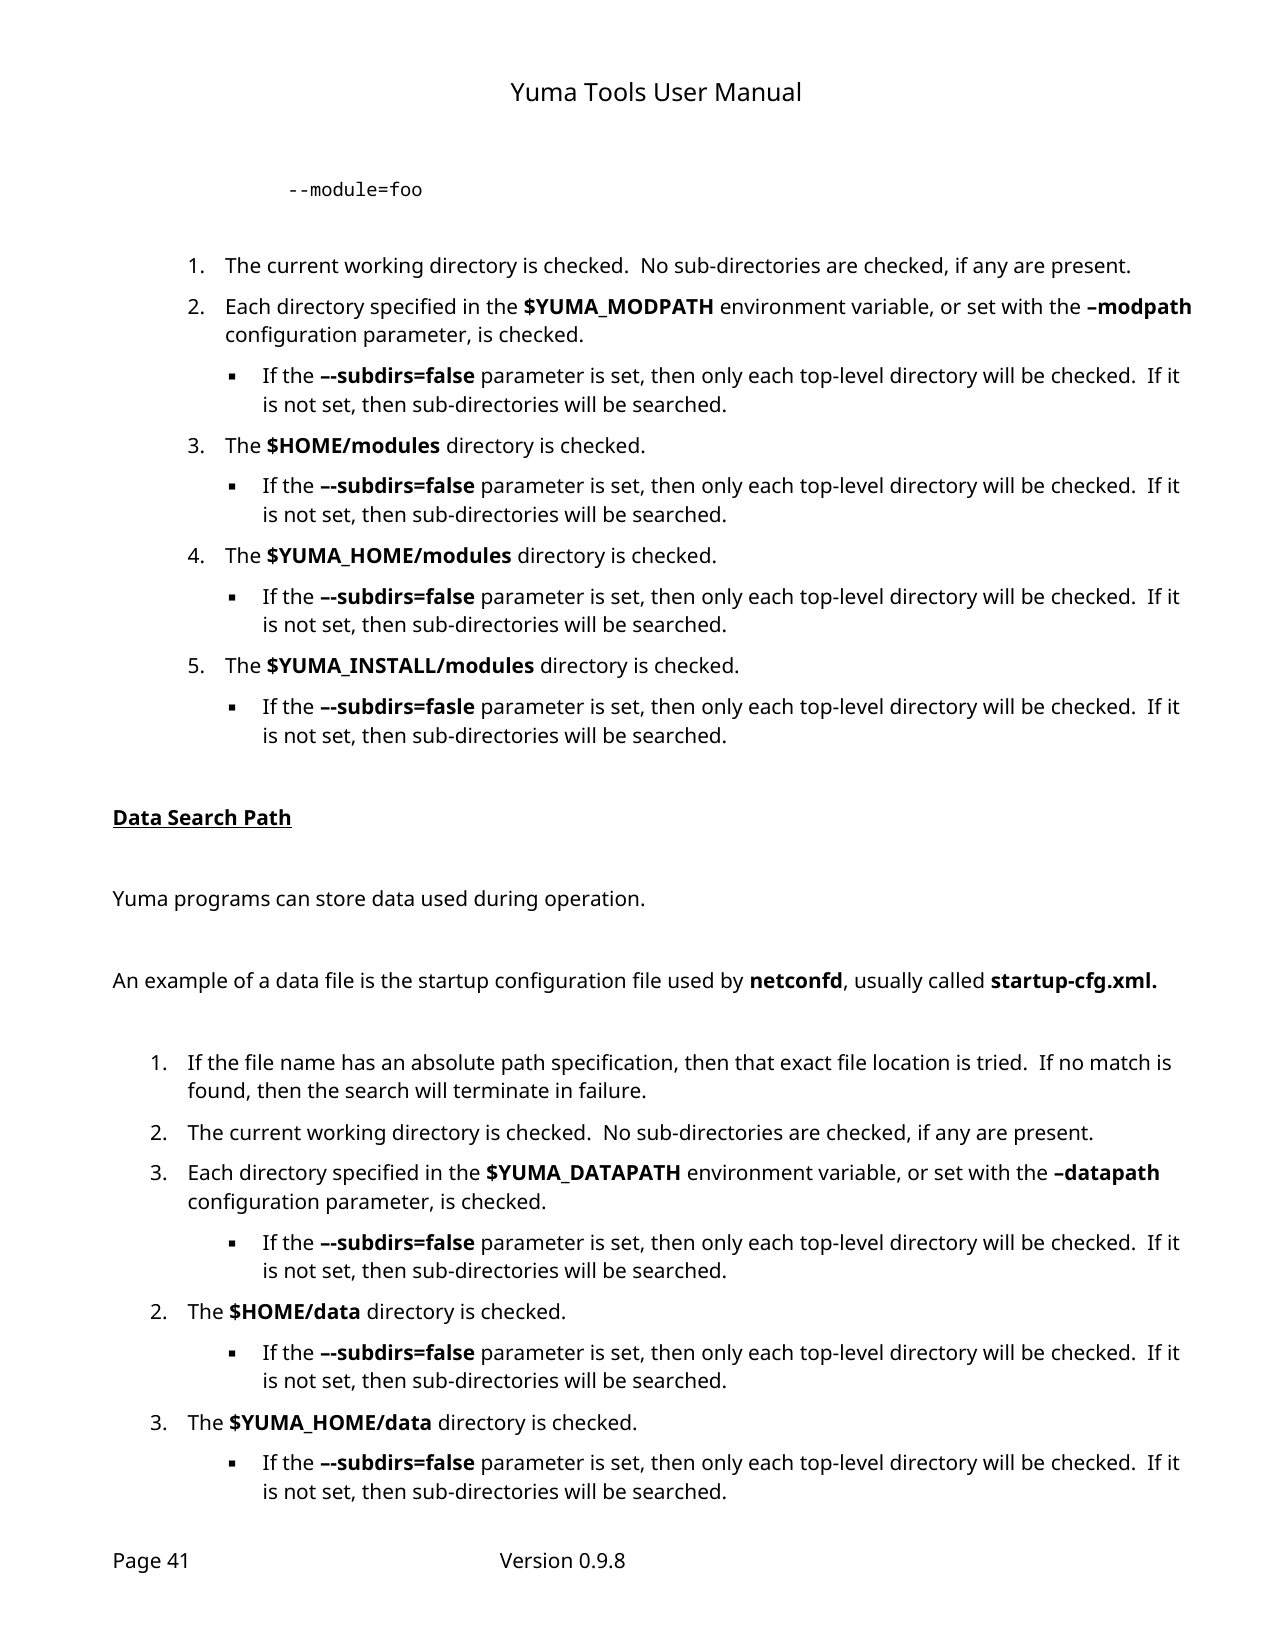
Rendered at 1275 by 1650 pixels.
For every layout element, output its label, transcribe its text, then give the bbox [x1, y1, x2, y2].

list If the file name has an absolute path specification, then that exact file location is tried. If no match is found, then the search will terminate in failure. [150, 1048, 1200, 1105]
list The $YUMA_HOME/modules directory is checked. [187, 541, 1200, 569]
list If the –-subdirs=false parameter is set, then only each top-level directory will be checked. If it is not set, then sub-directories will be searched. [225, 472, 1200, 528]
list The $YUMA_INSTALL/modules directory is checked. [187, 651, 1200, 680]
list Each directory specified in the $YUMA_DATAPATH environment variable, or set with the –datapath configuration parameter, is checked. [150, 1158, 1200, 1215]
list If the –-subdirs=false parameter is set, then only each top-level directory will be checked. If it is not set, then sub-directories will be searched. [225, 1338, 1200, 1395]
list The $HOME/modules directory is checked. [187, 431, 1200, 459]
text Yuma programs can store data used during operation. [112, 884, 1200, 913]
list If the –-subdirs=false parameter is set, then only each top-level directory will be checked. If it is not set, then sub-directories will be searched. [225, 1228, 1200, 1285]
list The $YUMA_HOME/data directory is checked. [150, 1408, 1200, 1436]
list Each directory specified in the $YUMA_MODPATH environment variable, or set with the –modpath configuration parameter, is checked. [187, 292, 1200, 349]
list If the –-subdirs=false parameter is set, then only each top-level directory will be checked. If it is not set, then sub-directories will be searched. [225, 1448, 1200, 1505]
list If the –-subdirs=false parameter is set, then only each top-level directory will be checked. If it is not set, then sub-directories will be searched. [225, 361, 1200, 418]
text Data Search Path [112, 803, 1200, 831]
list If the –-subdirs=fasle parameter is set, then only each top-level directory will be checked. If it is not set, then sub-directories will be searched. [225, 692, 1200, 749]
list The $HOME/data directory is checked. [150, 1297, 1200, 1326]
list The current working directory is checked. No sub-directories are checked, if any are present. [150, 1118, 1200, 1146]
text --module=foo [139, 176, 1200, 202]
text An example of a data file is the startup configuration file used by netconfd, usually called startup-cfg.xml. [112, 966, 1200, 995]
list The current working directory is checked. No sub-directories are checked, if any are present. [187, 251, 1200, 279]
list If the –-subdirs=false parameter is set, then only each top-level directory will be checked. If it is not set, then sub-directories will be searched. [225, 582, 1200, 639]
